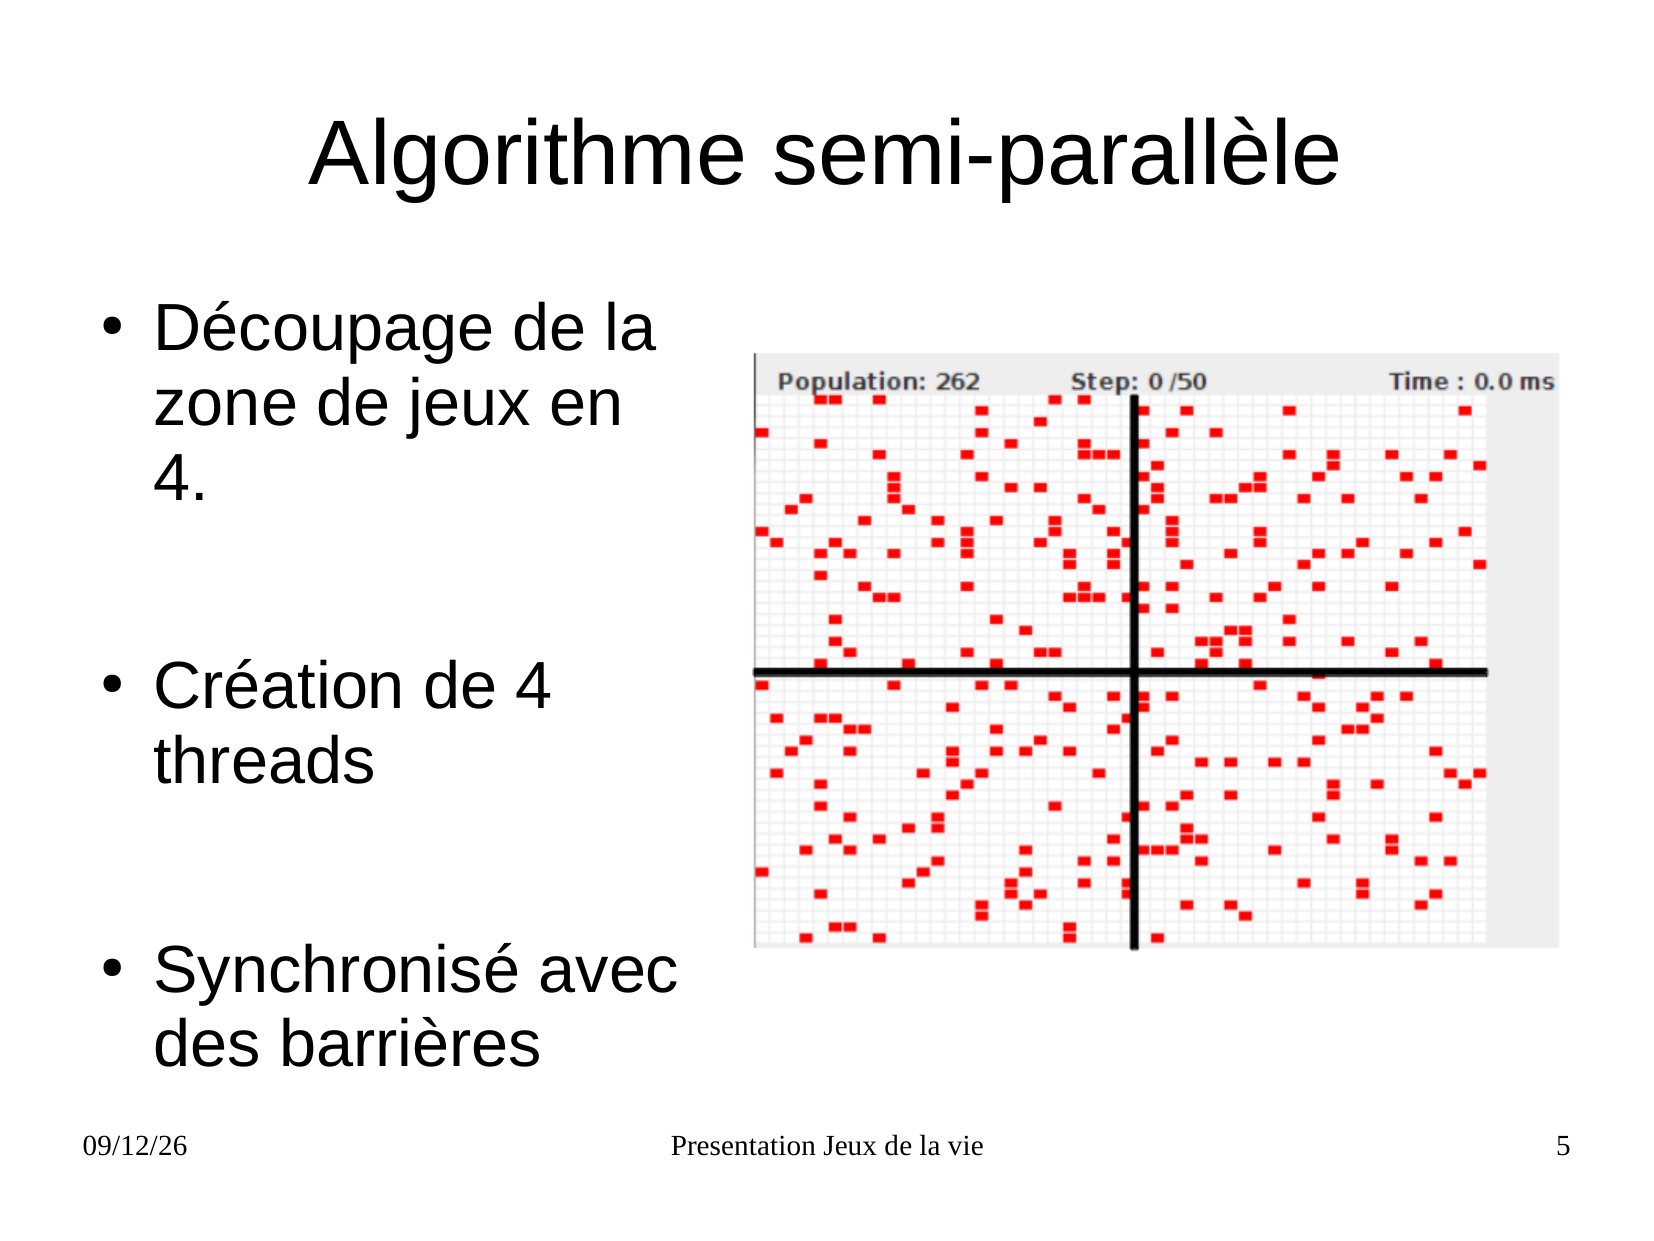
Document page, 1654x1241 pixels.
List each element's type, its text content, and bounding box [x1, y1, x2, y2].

list Découpage de la zone de jeux en 4. Création de 4 threads Synchronisé avec des barrières [82, 290, 697, 1087]
picture [723, 330, 1583, 967]
title Algorithme semi-parallèle [82, 49, 1571, 257]
